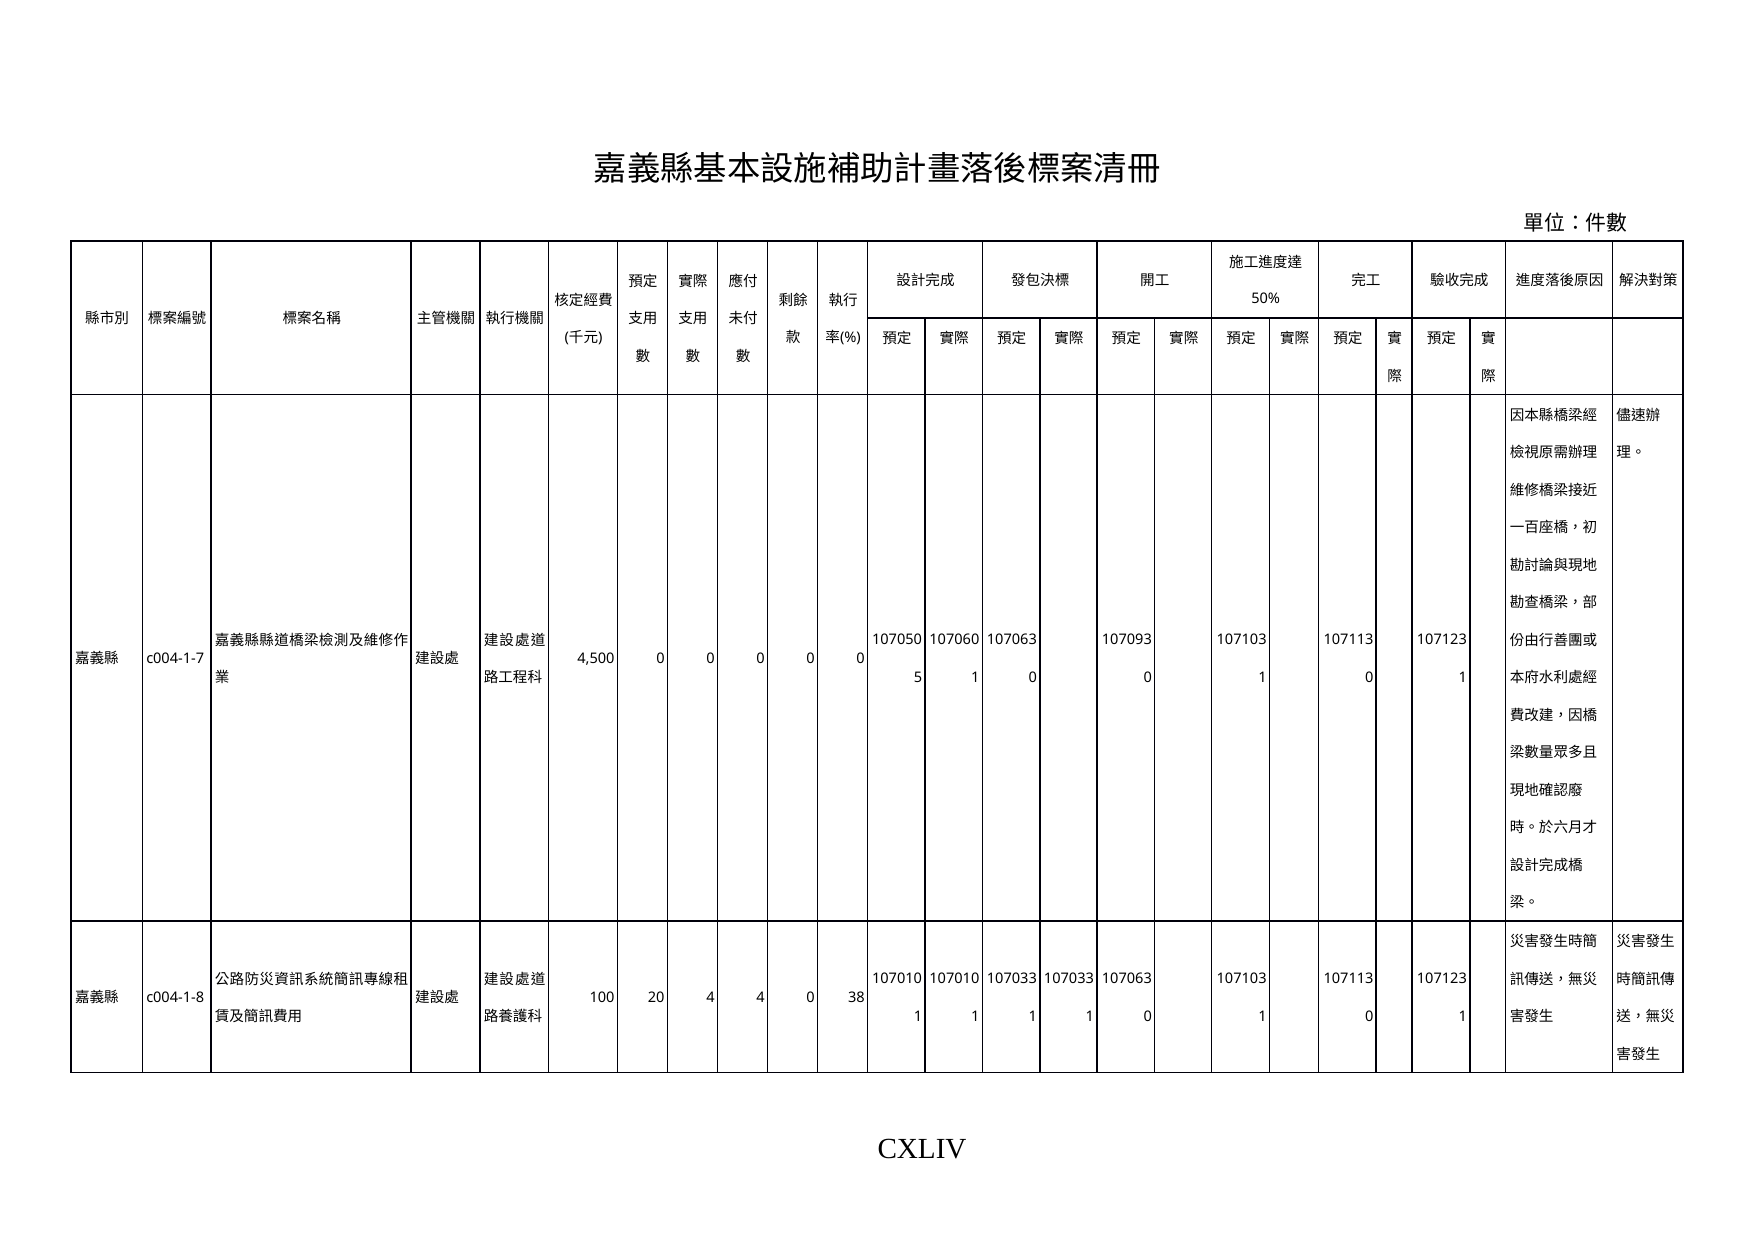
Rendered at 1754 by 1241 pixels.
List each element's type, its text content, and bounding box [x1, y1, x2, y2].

table_cell 1070101 [926, 922, 982, 1072]
table_cell 1071130 [1319, 395, 1375, 920]
table_cell 災害發生時簡訊傳送，無災害發生 [1613, 922, 1682, 1072]
table_header 主管機關 [412, 242, 479, 393]
table_cell 1071231 [1413, 922, 1469, 1072]
table_cell 4 [718, 922, 767, 1072]
table_header 設計完成 [868, 242, 982, 317]
table_cell 建設處 [412, 395, 479, 920]
table_cell 災害發生時簡訊傳送，無災害發生 [1506, 922, 1612, 1072]
table_cell [1377, 922, 1411, 1072]
table_cell 實際 [1377, 319, 1411, 393]
table_cell 0 [818, 395, 867, 920]
table_header 進度落後原因 [1506, 242, 1612, 317]
table_cell 實際 [1270, 319, 1318, 393]
table_cell 嘉義縣縣道橋梁檢測及維修作業 [212, 395, 410, 920]
table_cell 實際 [926, 319, 982, 393]
table_cell 1071031 [1212, 922, 1269, 1072]
table_header 剩餘款 [768, 242, 817, 393]
table_cell 0 [618, 395, 667, 920]
table_cell 1070331 [1041, 922, 1096, 1072]
table_cell 0 [718, 395, 767, 920]
table_cell 建設處道路工程科 [481, 395, 548, 920]
table_header 應付未付數 [718, 242, 767, 393]
table_cell [1270, 922, 1318, 1072]
table_cell 1070601 [926, 395, 982, 920]
table_cell 儘速辦理。 [1613, 395, 1682, 920]
table_cell [1155, 922, 1211, 1072]
table_cell 100 [549, 922, 617, 1072]
table_cell [1613, 319, 1682, 393]
table_cell 1070630 [983, 395, 1039, 920]
table_cell [1471, 395, 1505, 920]
table_cell 嘉義縣 [72, 922, 142, 1072]
table_cell 1070930 [1098, 395, 1154, 920]
table_cell 實際 [1155, 319, 1211, 393]
table_header 預定支用數 [618, 242, 667, 393]
table_header 發包決標 [983, 242, 1096, 317]
table_header 核定經費(千元) [549, 242, 617, 393]
table_cell 4,500 [549, 395, 617, 920]
table_cell 預定 [1098, 319, 1154, 393]
table_cell 1070505 [868, 395, 924, 920]
table_cell 預定 [983, 319, 1039, 393]
table_cell 實際 [1041, 319, 1096, 393]
table_header 執行率(%) [818, 242, 867, 393]
table_cell 公路防災資訊系統簡訊專線租賃及簡訊費用 [212, 922, 410, 1072]
table_header 施工進度達50% [1212, 242, 1318, 317]
table_cell 0 [768, 395, 817, 920]
text 單位：件數 [71, 203, 1627, 240]
table_cell 預定 [1212, 319, 1269, 393]
table_cell 1071130 [1319, 922, 1375, 1072]
table_cell c004-1-7 [143, 395, 210, 920]
table_header 開工 [1098, 242, 1211, 317]
table_header 完工 [1319, 242, 1411, 317]
table_cell 1070101 [868, 922, 924, 1072]
table_cell 1070630 [1098, 922, 1154, 1072]
table_cell 建設處道路養護科 [481, 922, 548, 1072]
table_cell [1270, 395, 1318, 920]
table_cell [1155, 395, 1211, 920]
table_cell 4 [668, 922, 717, 1072]
table_cell [1377, 395, 1411, 920]
table_header 標案名稱 [212, 242, 410, 393]
table_cell 建設處 [412, 922, 479, 1072]
table_cell 預定 [1319, 319, 1375, 393]
table_cell 實際 [1471, 319, 1505, 393]
table_header 實際支用數 [668, 242, 717, 393]
table_header 標案編號 [143, 242, 210, 393]
table_cell [1041, 395, 1096, 920]
text 嘉義縣基本設施補助計畫落後標案清冊 [71, 128, 1683, 203]
table_cell 38 [818, 922, 867, 1072]
table_cell 預定 [868, 319, 924, 393]
table_cell 因本縣橋梁經檢視原需辦理維修橋梁接近一百座橋，初勘討論與現地勘查橋梁，部份由行善團或本府水利處經費改建，因橋梁數量眾多且現地確認廢時。於六月才設計完成橋梁。 [1506, 395, 1612, 920]
table_header 解決對策 [1613, 242, 1682, 317]
table_cell 20 [618, 922, 667, 1072]
table_cell [1506, 319, 1612, 393]
table_cell 1071231 [1413, 395, 1469, 920]
table_cell [1471, 922, 1505, 1072]
table_cell 1071031 [1212, 395, 1269, 920]
table_cell 0 [668, 395, 717, 920]
table_cell 嘉義縣 [72, 395, 142, 920]
table_header 驗收完成 [1413, 242, 1505, 317]
table_cell 預定 [1413, 319, 1469, 393]
table_cell 0 [768, 922, 817, 1072]
table_cell c004-1-8 [143, 922, 210, 1072]
table_cell 1070331 [983, 922, 1039, 1072]
table_header 執行機關 [481, 242, 548, 393]
table_header 縣市別 [72, 242, 142, 393]
